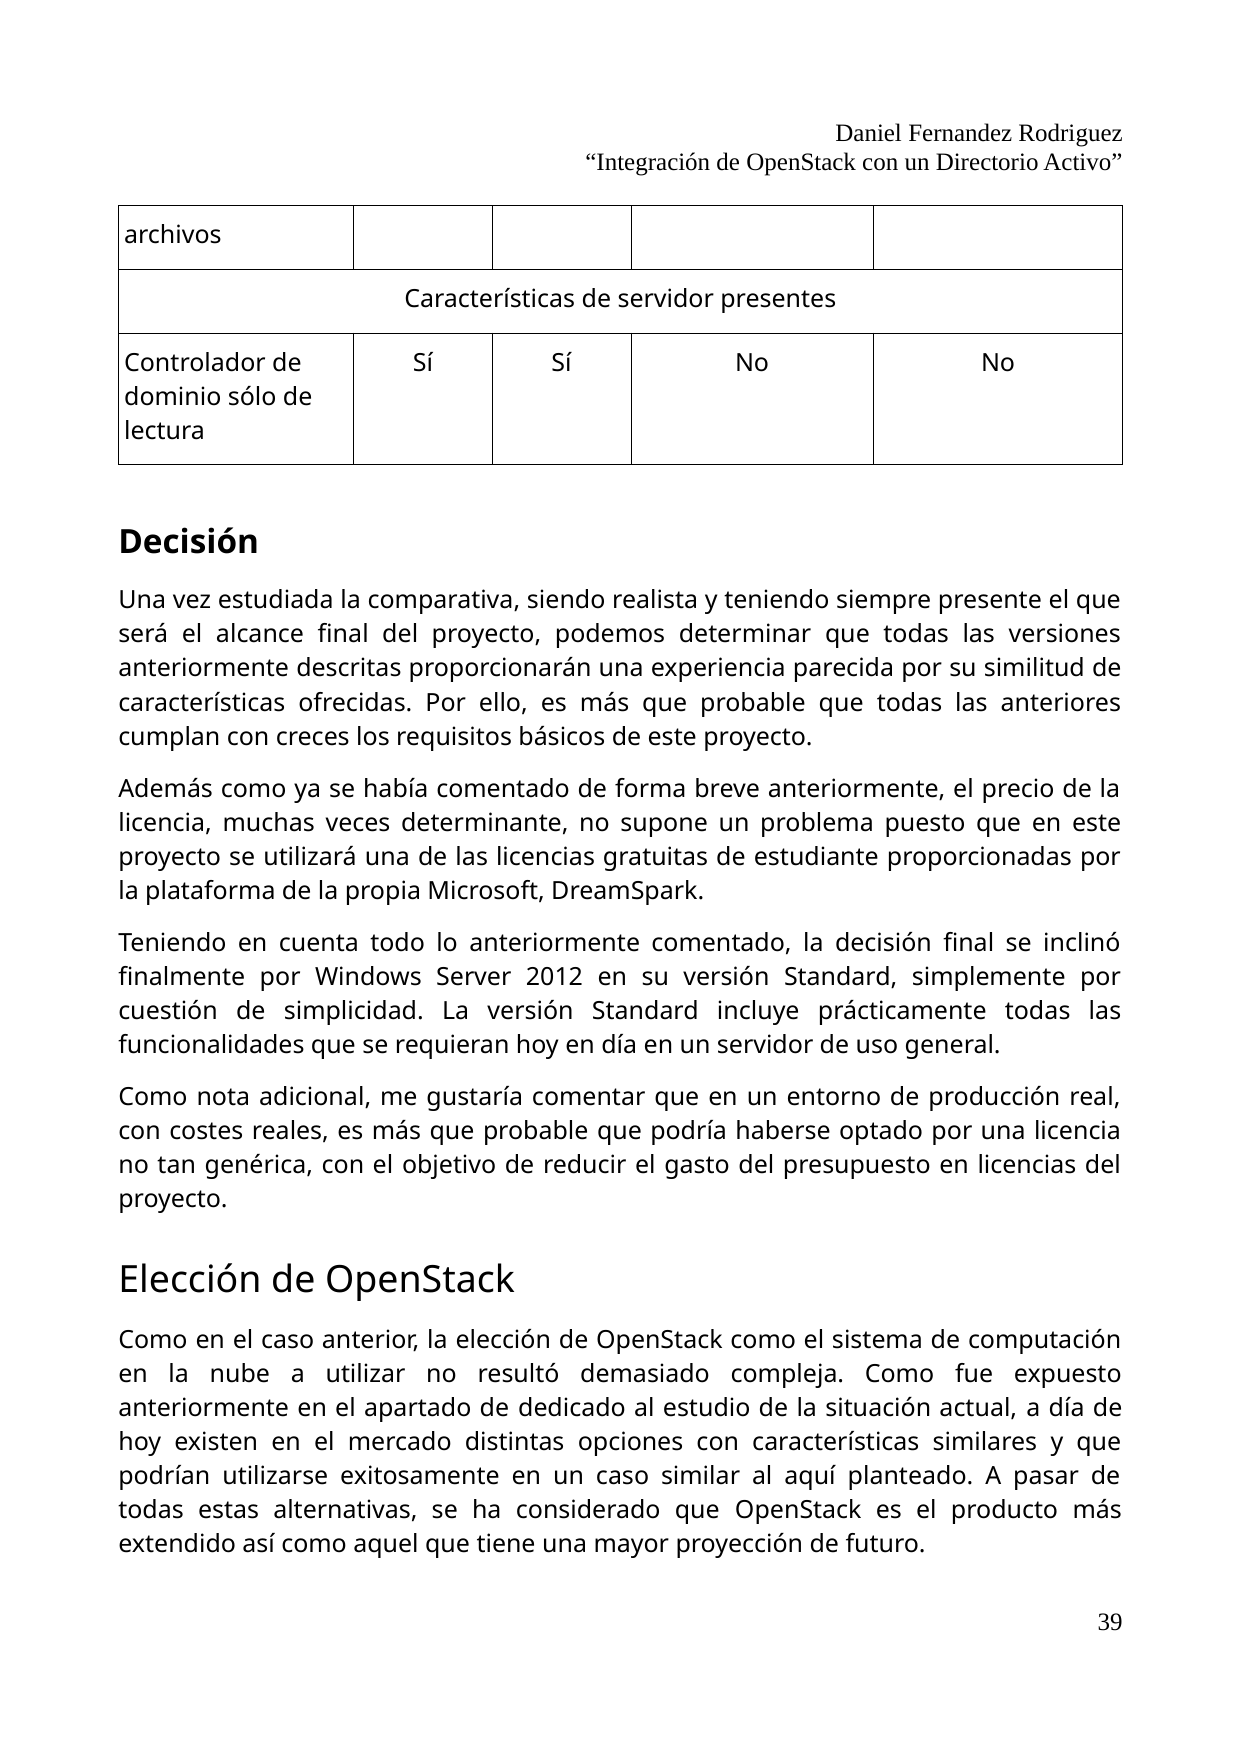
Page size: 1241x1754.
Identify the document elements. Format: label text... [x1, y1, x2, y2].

table_cell Sí [493, 334, 631, 464]
text Una vez estudiada la comparativa, siendo realista y teniendo siempre presente el que será el alcance final del proyecto, podemos determinar que todas las versiones anteriormente descritas proporcionarán una experiencia parecida por su similitud de características ofrecidas. Por ello, es más que probable que todas las anteriores cumplan con creces los requisitos básicos de este proyecto. [118, 582, 1122, 752]
text Teniendo en cuenta todo lo anteriormente comentado, la decisión final se inclinó finalmente por Windows Server 2012 en su versión Standard, simplemente por cuestión de simplicidad. La versión Standard incluye prácticamente todas las funcionalidades que se requieran hoy en día en un servidor de uso general. [118, 924, 1122, 1061]
text Como nota adicional, me gustaría comentar que en un entorno de producción real, con costes reales, es más que probable que podría haberse optado por una licencia no tan genérica, con el objetivo de reducir el gasto del presupuesto en licencias del proyecto. [118, 1079, 1122, 1215]
table_cell archivos [119, 206, 353, 269]
table_cell [632, 206, 873, 269]
subtitle Decisión [118, 518, 1122, 563]
table_cell [354, 206, 492, 269]
table_cell [874, 206, 1122, 269]
table_cell No [632, 334, 873, 464]
text Como en el caso anterior, la elección de OpenStack como el sistema de computación en la nube a utilizar no resultó demasiado compleja. Como fue expuesto anteriormente en el apartado de dedicado al estudio de la situación actual, a día de hoy existen en el mercado distintas opciones con características similares y que podrían utilizarse exitosamente en un caso similar al aquí planteado. A pasar de todas estas alternativas, se ha considerado que OpenStack es el producto más extendido así como aquel que tiene una mayor proyección de futuro. [118, 1322, 1122, 1560]
table_cell Características de servidor presentes [119, 270, 1122, 332]
table_cell Sí [354, 334, 492, 464]
table_cell Controlador de dominio sólo de lectura [119, 334, 353, 464]
subtitle Elección de OpenStack [118, 1252, 1122, 1303]
table_cell No [874, 334, 1122, 464]
text Además como ya se había comentado de forma breve anteriormente, el precio de la licencia, muchas veces determinante, no supone un problema puesto que en este proyecto se utilizará una de las licencias gratuitas de estudiante proporcionadas por la plataforma de la propia Microsoft, DreamSpark. [118, 770, 1122, 907]
table_cell [493, 206, 631, 269]
